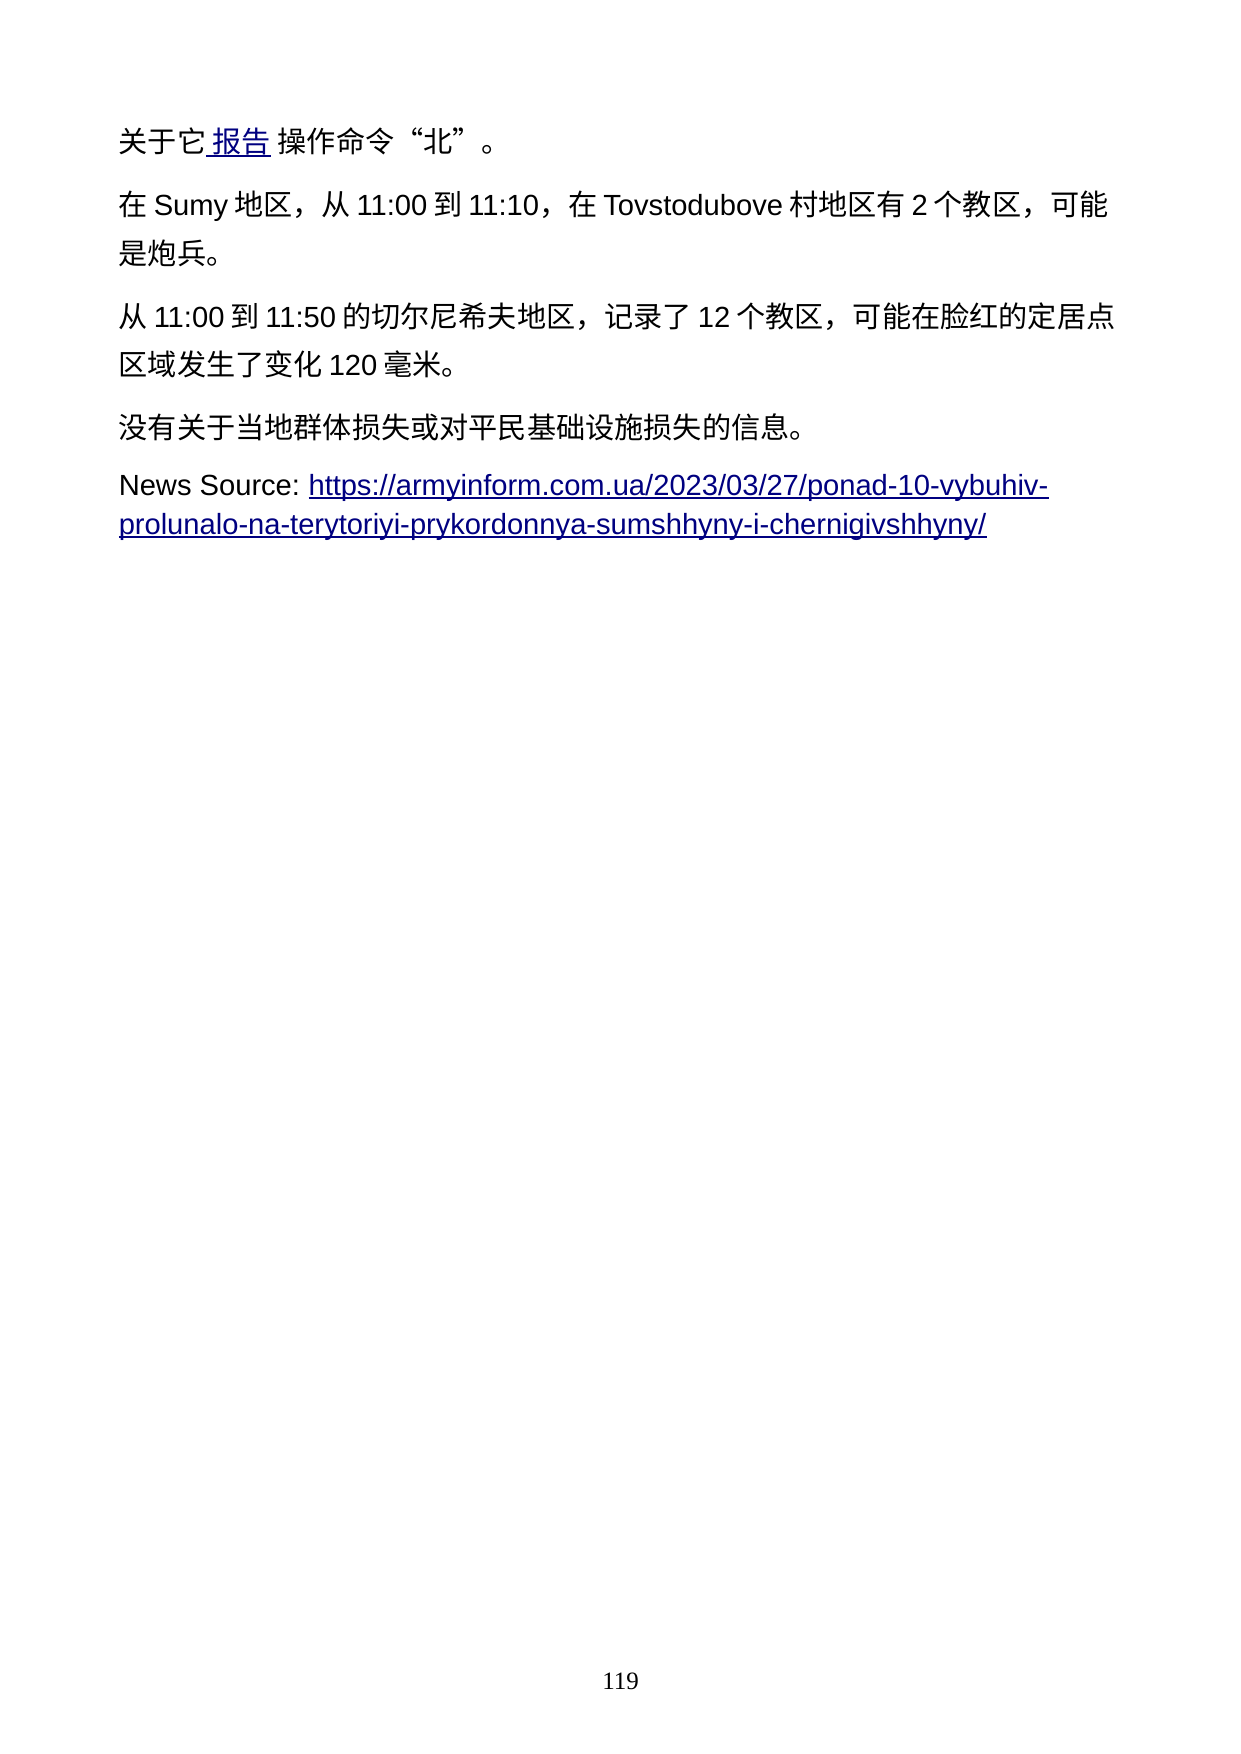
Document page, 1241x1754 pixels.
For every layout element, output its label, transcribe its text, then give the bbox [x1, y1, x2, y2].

text 关于它 报告 操作命令“北”。 [118, 118, 1122, 161]
text News Source: https://armyinform.com.ua/2023/03/27/ponad-10-vybuhiv-prolunalo-na-terytoriyi-prykordonnya-sumshhyny-i-chernigivshhyny/ [118, 468, 1122, 540]
text 没有关于当地群体损失或对平民基础设施损失的信息。 [118, 405, 1122, 447]
text 在Sumy地区，从11:00到11:10，在Tovstodubove村地区有2个教区，可能是炮兵。 [118, 182, 1122, 272]
text 从11:00到11:50的切尔尼希夫地区，记录了12个教区，可能在脸红的定居点区域发生了变化120毫米。 [118, 293, 1122, 384]
